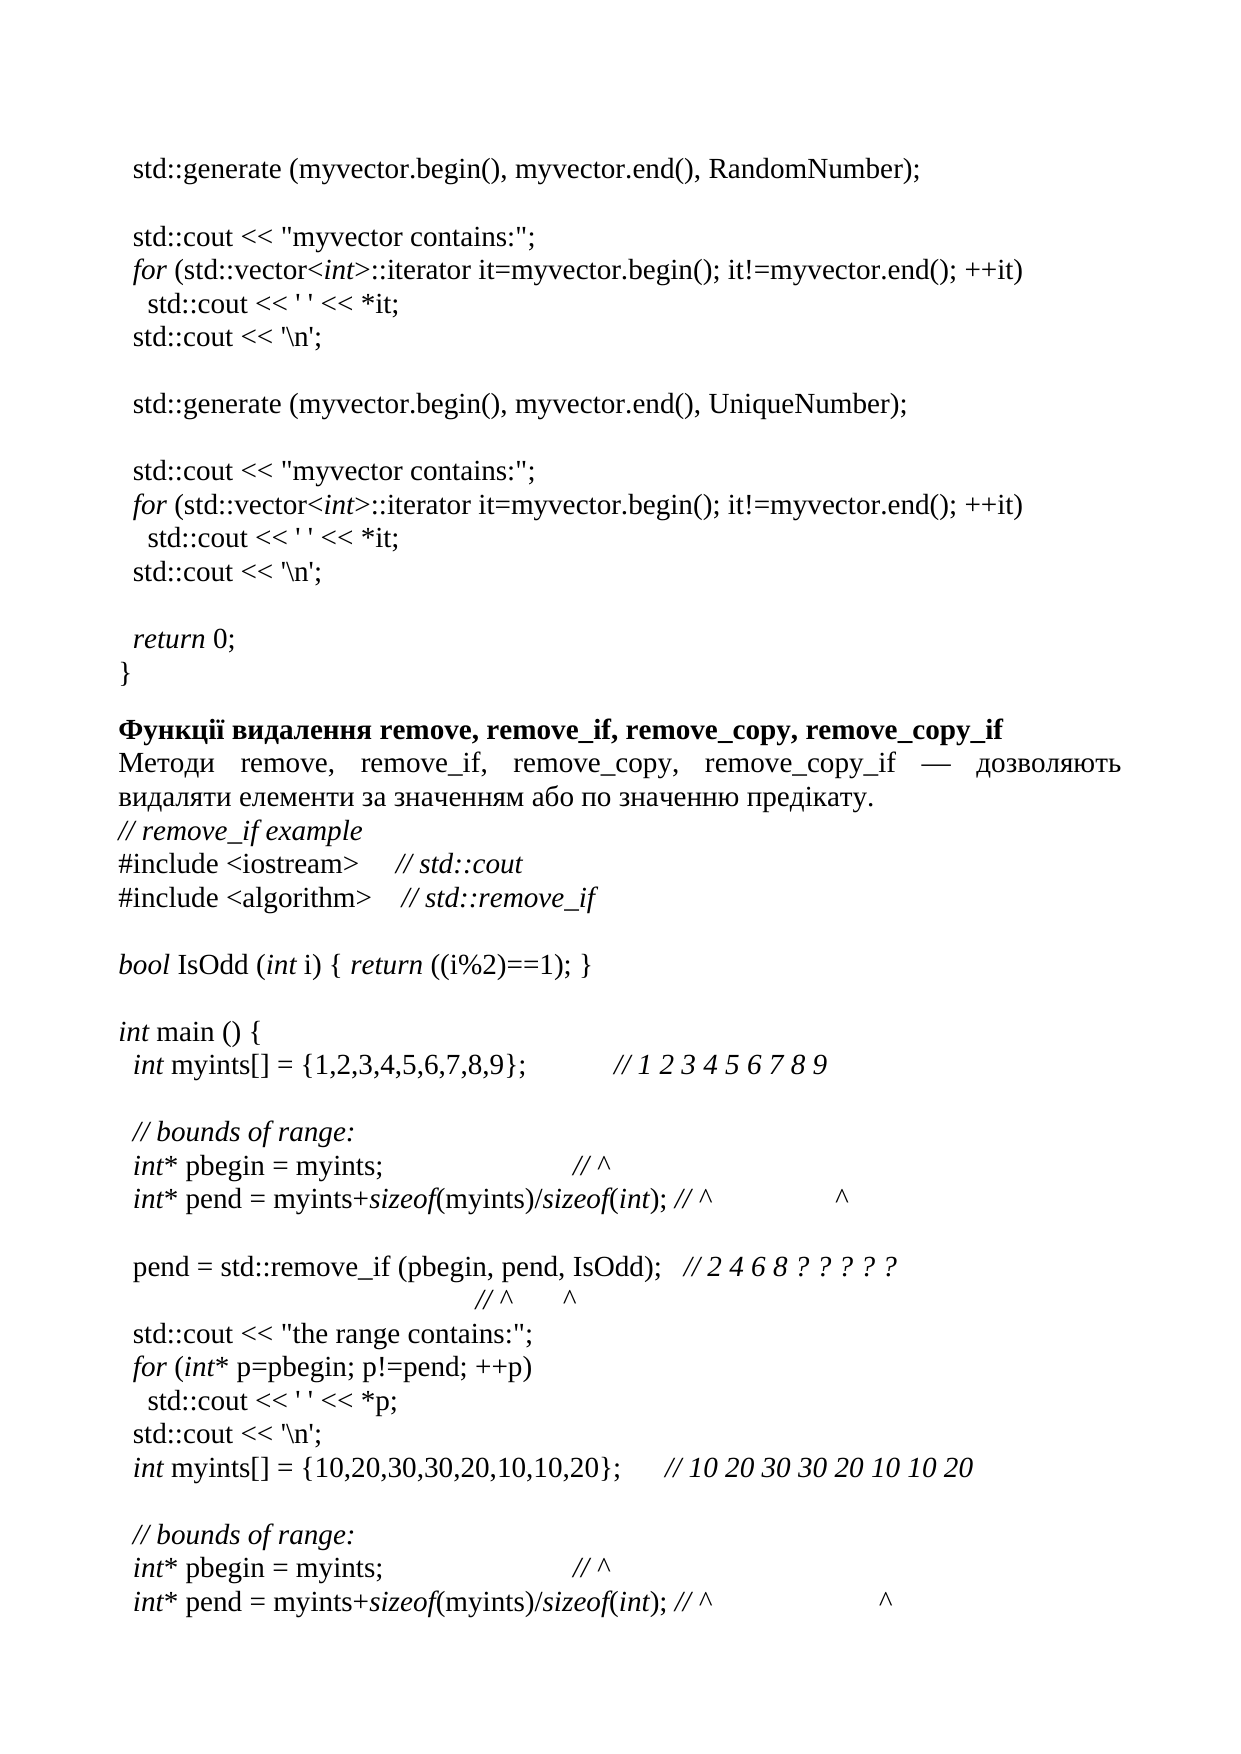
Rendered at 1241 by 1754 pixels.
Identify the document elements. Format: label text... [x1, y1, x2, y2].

text std::cout << ' ' << *p; [118, 1383, 1122, 1416]
text for (std::vector<int>::iterator it=myvector.begin(); it!=myvector.end(); ++it) [118, 252, 1122, 286]
text std::cout << ' ' << *it; [118, 286, 1122, 319]
text #include <iostream> // std::cout [118, 846, 1122, 880]
text int* pend = myints+sizeof(myints)/sizeof(int); // ^ ^ [118, 1182, 1122, 1215]
text std::cout << '\n'; [118, 319, 1122, 353]
text pend = std::remove_if (pbegin, pend, IsOdd); // 2 4 6 8 ? ? ? ? ? [118, 1249, 1122, 1282]
text int* pend = myints+sizeof(myints)/sizeof(int); // ^ ^ [118, 1584, 1122, 1618]
text std::cout << "myvector contains:"; [118, 219, 1122, 252]
text std::cout << "the range contains:"; [118, 1316, 1122, 1349]
text } [118, 655, 1122, 688]
text int* pbegin = myints; // ^ [118, 1148, 1122, 1182]
text for (int* p=pbegin; p!=pend; ++p) [118, 1349, 1122, 1383]
text std::cout << "myvector contains:"; [118, 453, 1122, 487]
text bool IsOdd (int i) { return ((i%2)==1); } [118, 947, 1122, 980]
text std::generate (myvector.begin(), myvector.end(), RandomNumber); [118, 152, 1122, 185]
text std::cout << ' ' << *it; [118, 521, 1122, 554]
text int* pbegin = myints; // ^ [118, 1551, 1122, 1584]
text int main () { [118, 1014, 1122, 1047]
text // bounds of range: [118, 1114, 1122, 1148]
text int myints[] = {1,2,3,4,5,6,7,8,9}; // 1 2 3 4 5 6 7 8 9 [118, 1047, 1122, 1081]
text Функції видалення remove, remove_if, remove_copy, remove_copy_if [118, 712, 1122, 746]
text std::cout << '\n'; [118, 554, 1122, 588]
text // ^ ^ [118, 1282, 1122, 1316]
text std::generate (myvector.begin(), myvector.end(), UniqueNumber); [118, 386, 1122, 420]
text // remove_if example [118, 813, 1122, 846]
text #include <algorithm> // std::remove_if [118, 880, 1122, 913]
text std::cout << '\n'; [118, 1416, 1122, 1450]
text // bounds of range: [118, 1517, 1122, 1551]
text for (std::vector<int>::iterator it=myvector.begin(); it!=myvector.end(); ++it) [118, 487, 1122, 521]
text return 0; [118, 621, 1122, 655]
text Методи remove, remove_if, remove_copy, remove_copy_if — дозволяють видаляти елементи за значенням або по значенню предікату. [118, 746, 1122, 813]
text int myints[] = {10,20,30,30,20,10,10,20}; // 10 20 30 30 20 10 10 20 [118, 1450, 1122, 1483]
